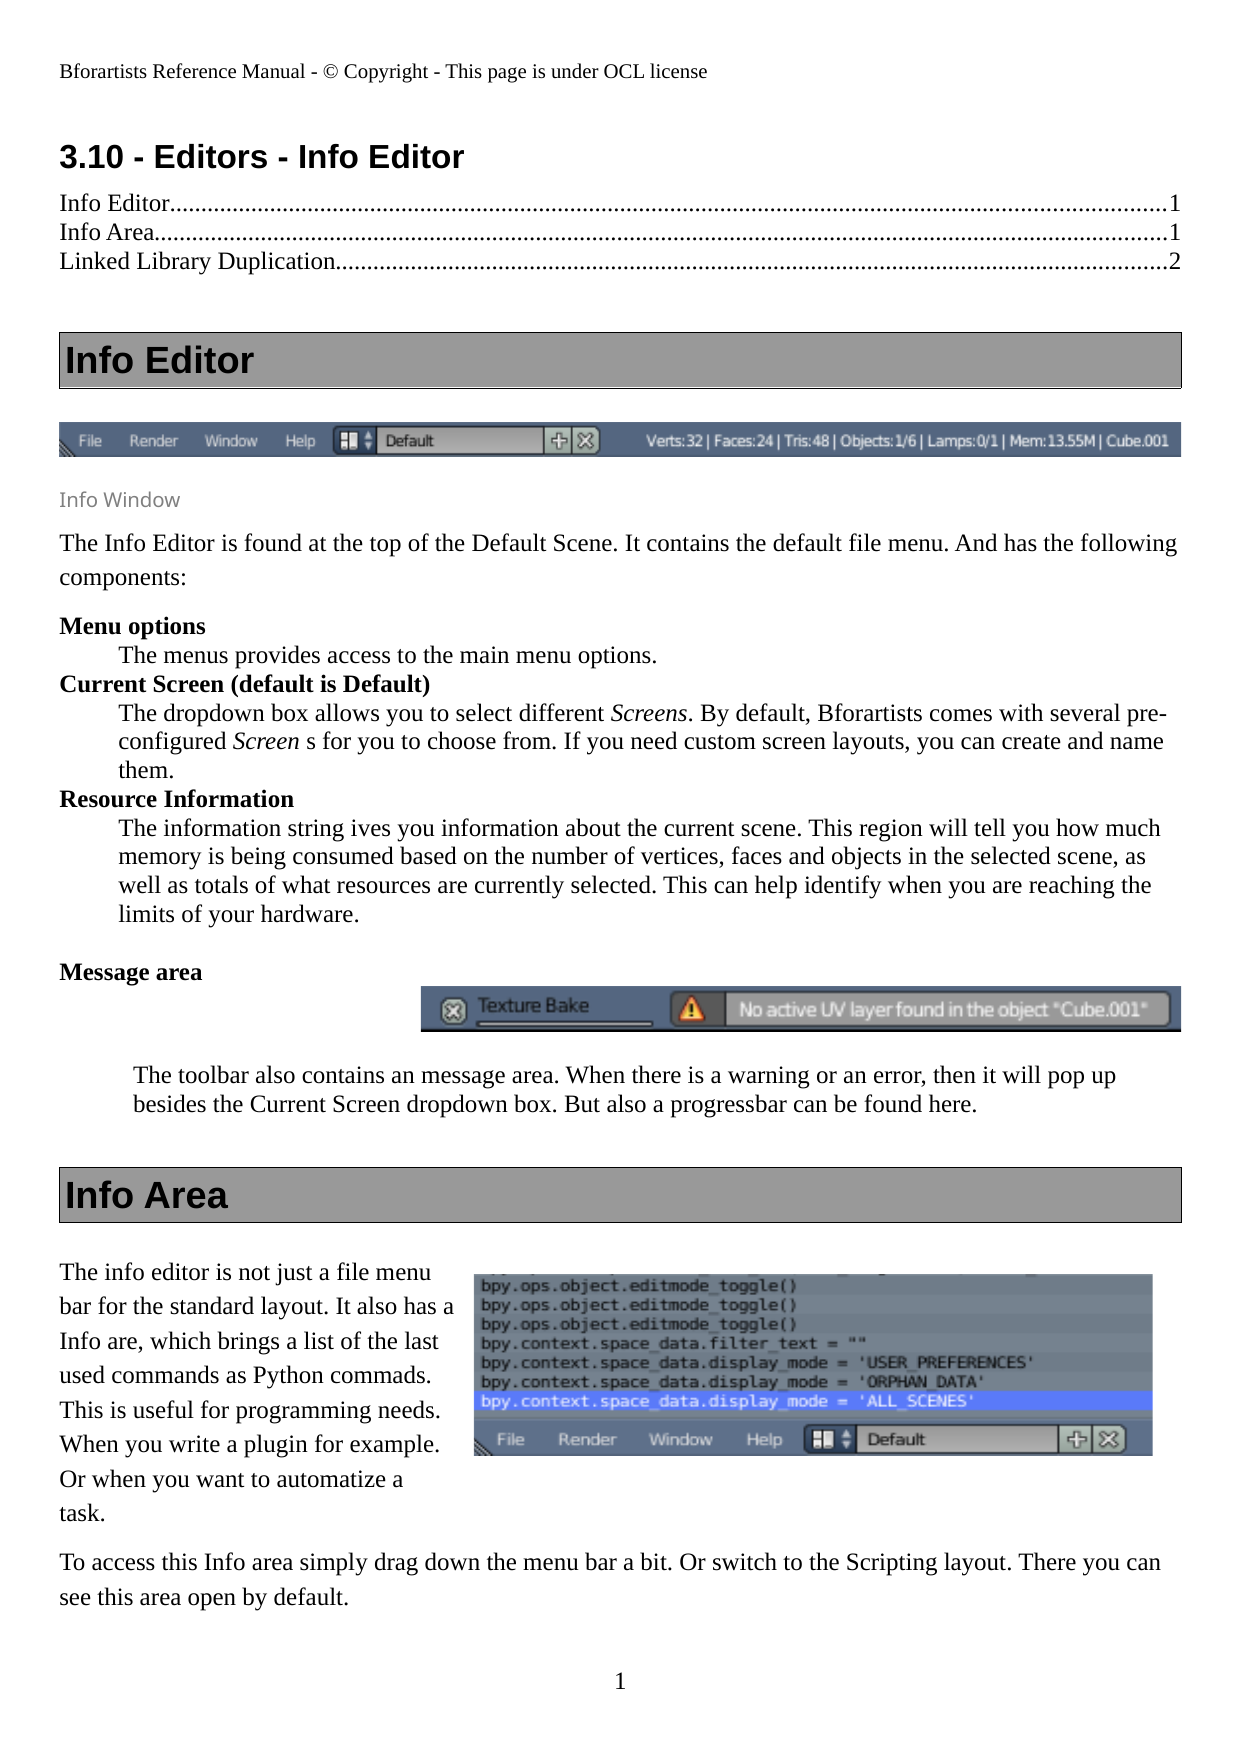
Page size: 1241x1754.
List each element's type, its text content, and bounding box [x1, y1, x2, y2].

list The information string ives you information about the current scene. This region will tell you how much memory is being consumed based on the number of vertices, faces and objects in the selected scene, as well as totals of what resources are currently selected. This can help identify when you are reaching the limits of your hardware. [118, 813, 1181, 928]
text Info Editor 1 [59, 188, 1181, 217]
subtitle Resource Information [59, 784, 1181, 813]
text The Info Editor is found at the top of the Default Scene. It contains the default file menu. And has the following components: [59, 528, 1181, 591]
text To access this Info area simply drag down the menu bar a bit. Or switch to the Scripting layout. There you can see this area open by default. [59, 1547, 1181, 1611]
text Info Area 1 [59, 217, 1181, 246]
table_header Info Editor [60, 333, 1181, 387]
text The info editor is not just a file menu bar for the standard layout. It also has a Info are, which brings a list of the last used commands as Python commads. This is useful for programming needs. When you write a plugin for example. Or when you want to automatize a task. [59, 1223, 1181, 1527]
subtitle Message area [59, 957, 1181, 986]
text Info Window [59, 482, 1181, 513]
picture [473, 1274, 1153, 1456]
subtitle Menu options [59, 611, 1181, 640]
subtitle Current Screen (default is Default) [59, 669, 1181, 698]
subtitle 3.10 - Editors - Info Editor [59, 138, 1181, 176]
list The dropdown box allows you to select different Screens. By default, Bforartists comes with several pre-configured Screen s for you to choose from. If you need custom screen layouts, you can create and name them. [118, 698, 1181, 784]
list The toolbar also contains an message area. When there is a warning or an error, then it will pop up besides the Current Screen dropdown box. But also a progressbar can be found here. [133, 986, 1181, 1118]
text Linked Library Duplication 2 [59, 246, 1181, 275]
table_header Info Area [60, 1168, 1181, 1222]
list The menus provides access to the main menu options. [118, 640, 1181, 669]
picture [59, 422, 1182, 457]
picture [420, 986, 1182, 1032]
